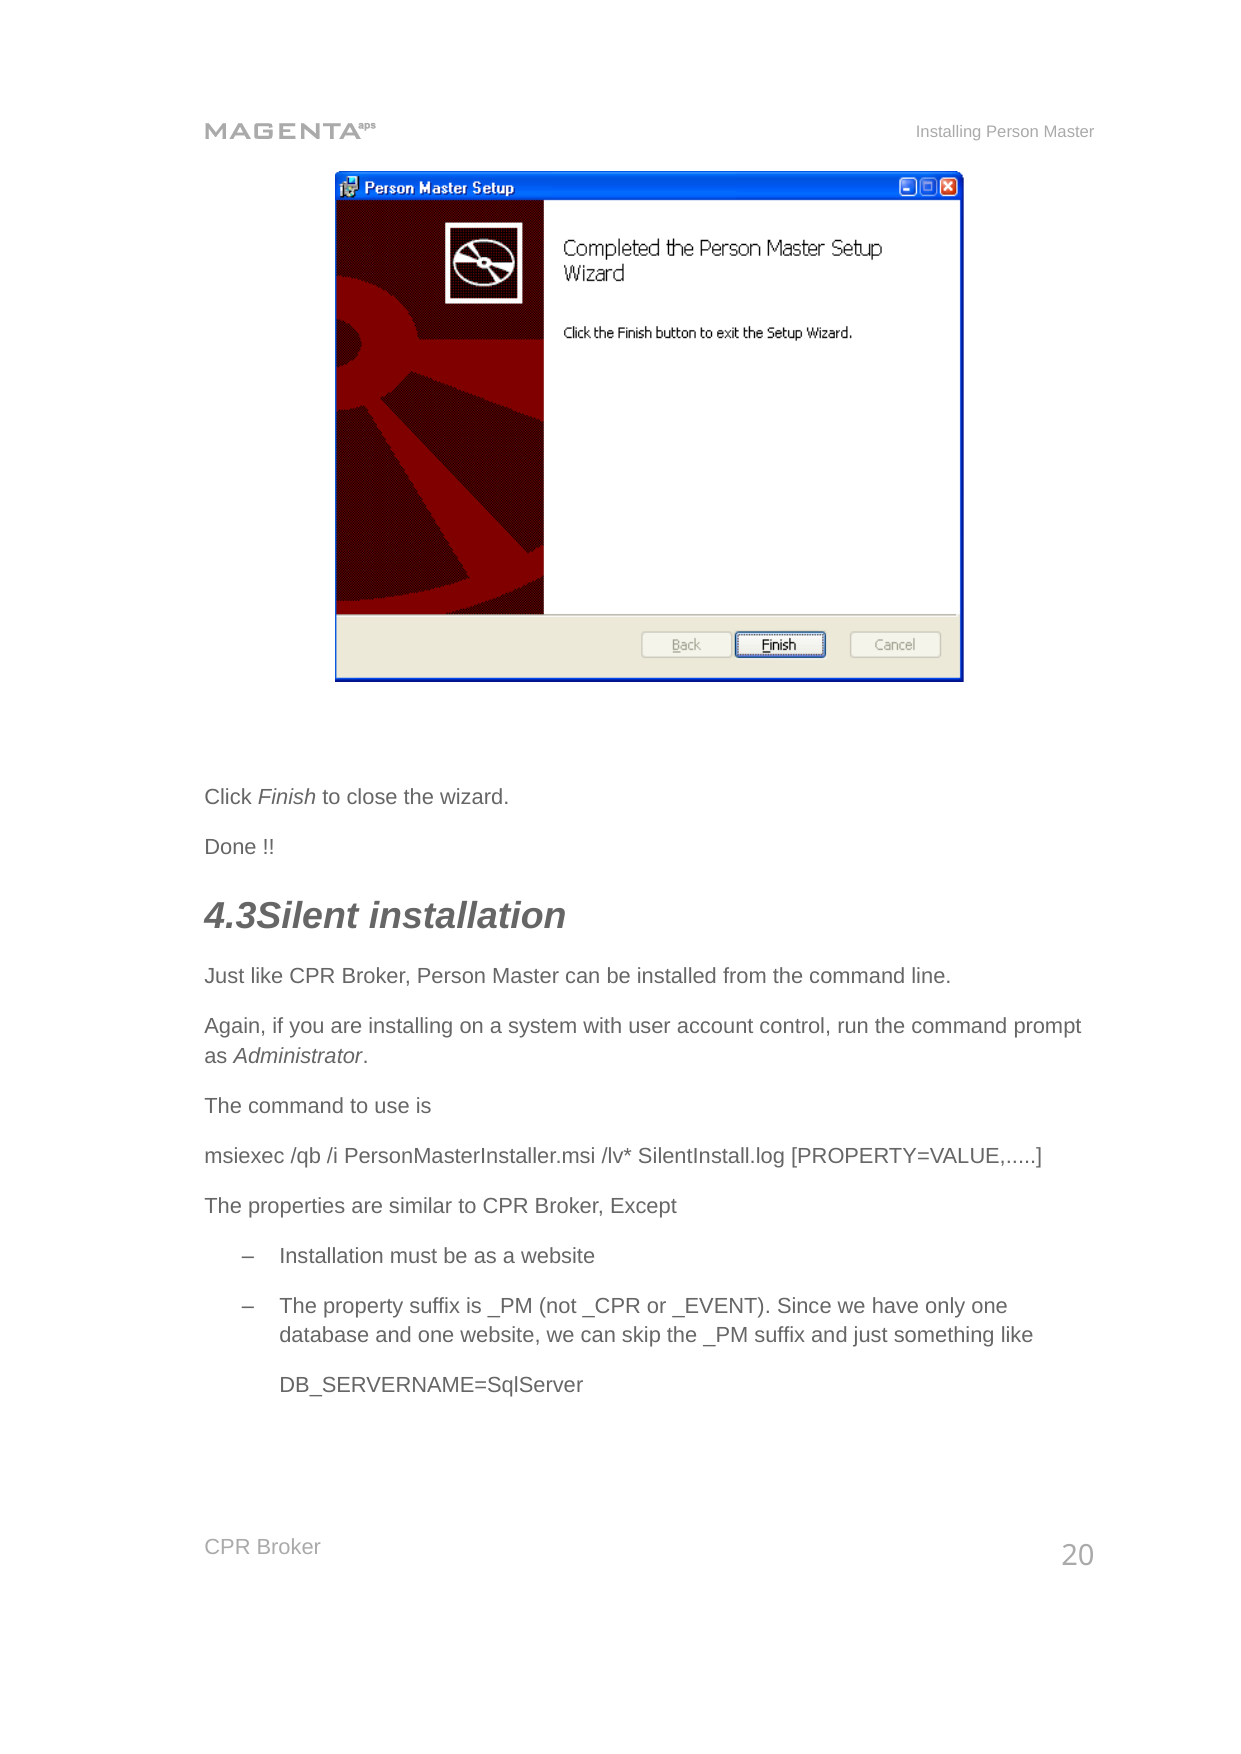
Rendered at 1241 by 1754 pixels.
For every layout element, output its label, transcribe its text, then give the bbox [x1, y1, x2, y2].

text msiexec /qb /i PersonMasterInstaller.msi /lv* SilentInstall.log [PROPERTY=VALUE,.....] [204, 1140, 1094, 1169]
text The command to use is [204, 1090, 1094, 1119]
text Click Finish to close the wizard. [204, 781, 1094, 811]
picture [335, 171, 964, 682]
text The properties are similar to CPR Broker, Except [204, 1190, 1094, 1219]
text Done !! [204, 831, 1094, 861]
text Again, if you are installing on a system with user account control, run the command prompt as Administrator. [204, 1011, 1094, 1069]
list The property suffix is _PM (not _CPR or _EVENT). Since we have only one database and one website, we can skip the _PM suffix and just something like [242, 1290, 1094, 1348]
text Just like CPR Broker, Person Master can be installed from the command line. [204, 961, 1094, 990]
subtitle Silent installation [204, 881, 1094, 940]
list DB_SERVERNAME=SqlServer [242, 1369, 1094, 1398]
list Installation must be as a website [242, 1240, 1094, 1269]
